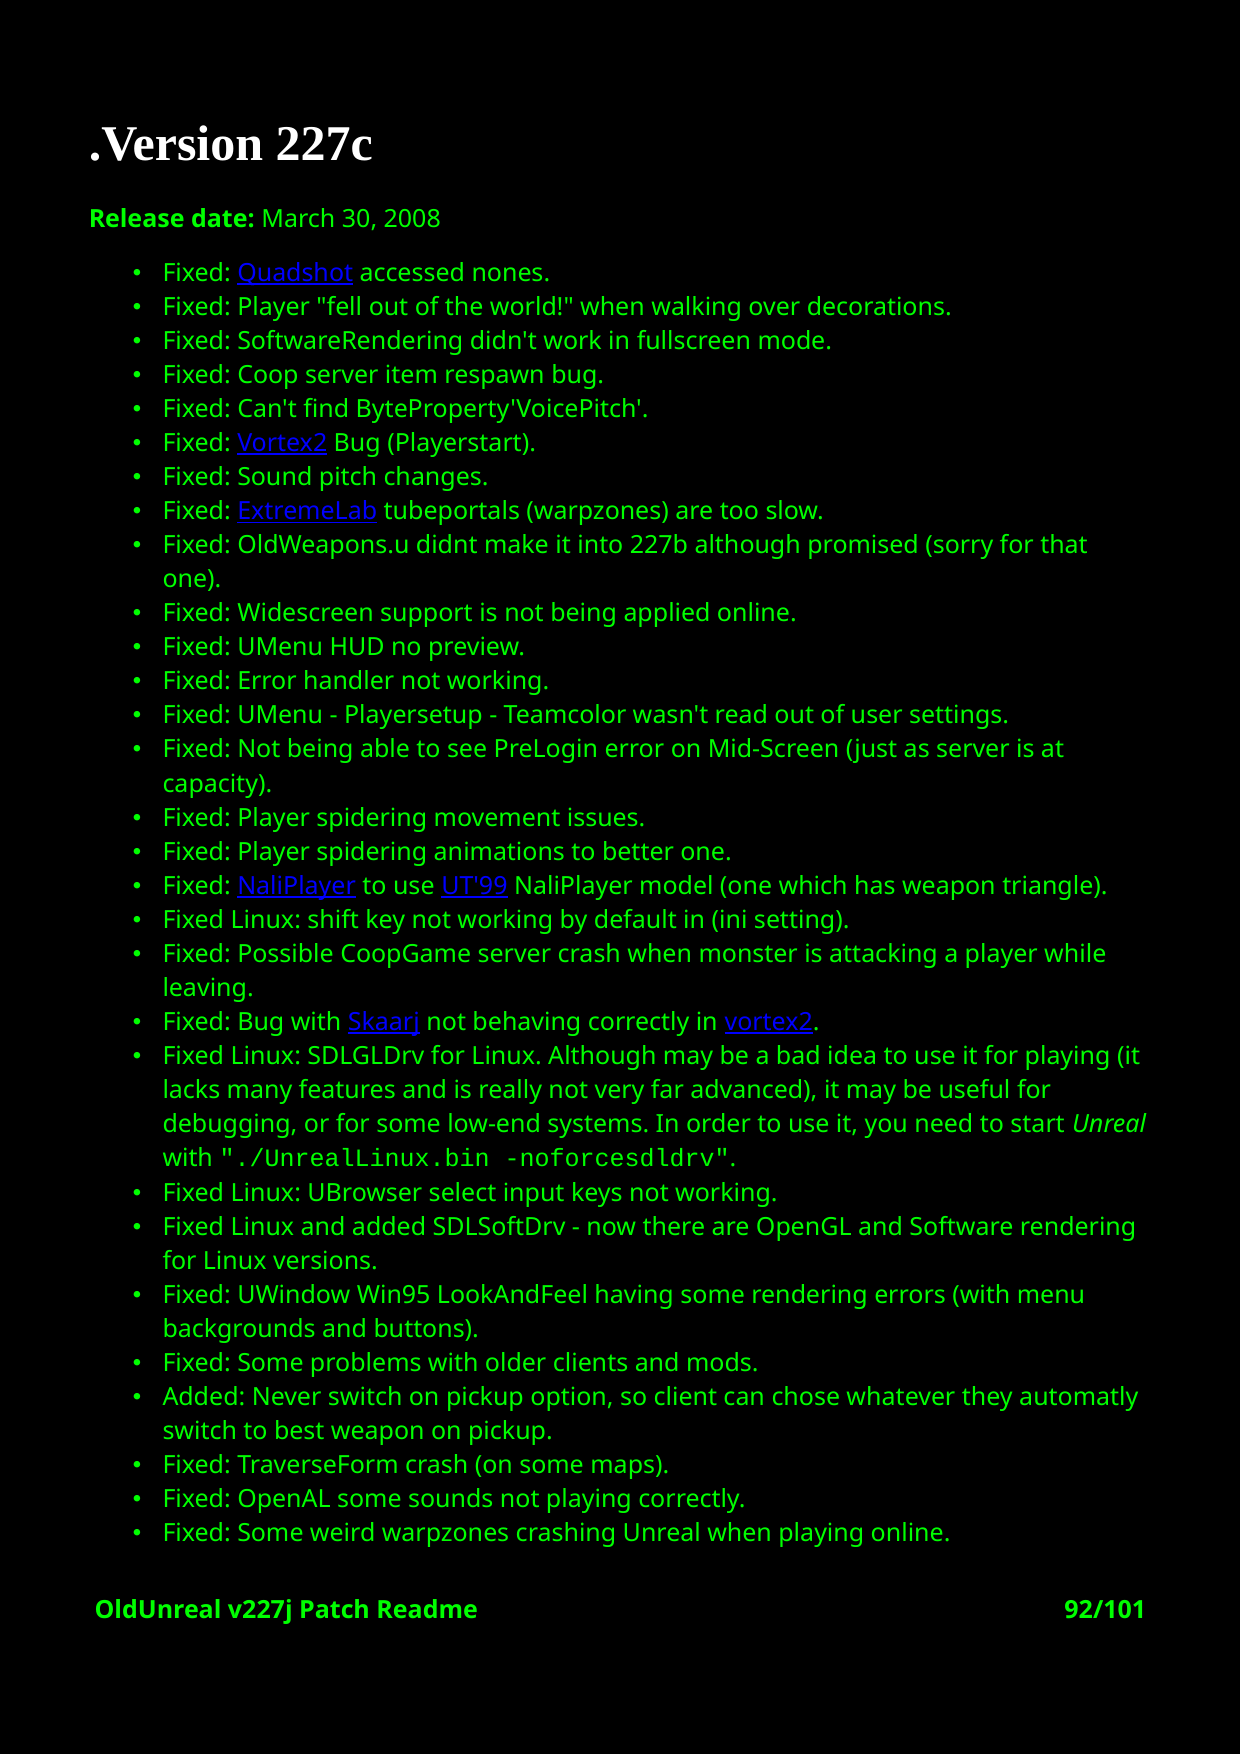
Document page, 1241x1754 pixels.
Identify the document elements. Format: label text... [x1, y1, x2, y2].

list Fixed: SoftwareRendering didn't work in fullscreen mode. [133, 322, 1152, 356]
list Fixed: NaliPlayer to use UT'99 NaliPlayer model (one which has weapon triangle). [133, 867, 1152, 901]
list Fixed: Widescreen support is not being applied online. [133, 595, 1152, 629]
list Fixed: UWindow Win95 LookAndFeel having some rendering errors (with menu backgrounds and buttons). [133, 1276, 1152, 1344]
list Fixed: Player "fell out of the world!" when walking over decorations. [133, 288, 1152, 322]
list Fixed Linux: UBrowser select input keys not working. [133, 1174, 1152, 1208]
list Fixed: OpenAL some sounds not playing correctly. [133, 1481, 1152, 1515]
list Fixed: Can't find ByteProperty'VoicePitch'. [133, 391, 1152, 424]
text Release date: March 30, 2008 [88, 201, 1152, 234]
list Fixed: OldWeapons.u didnt make it into 227b although promised (sorry for that one). [133, 527, 1152, 595]
list Fixed: Not being able to see PreLogin error on Mid-Screen (just as server is at capacity). [133, 731, 1152, 799]
list Added: Never switch on pickup option, so client can chose whatever they automatly switch to best weapon on pickup. [133, 1378, 1152, 1447]
list Fixed Linux: shift key not working by default in (ini setting). [133, 901, 1152, 936]
list Fixed: Quadshot accessed nones. [133, 254, 1152, 288]
subtitle Version 227c [88, 113, 1152, 171]
list Fixed: Player spidering animations to better one. [133, 833, 1152, 867]
list Fixed Linux: SDLGLDrv for Linux. Although may be a bad idea to use it for playing (it lacks many features and is really not very far advanced), it may be useful for debugging, or for some low-end systems. In order to use it, you need to start Unreal with "./UnrealLinux.bin -noforcesdldrv". [133, 1038, 1152, 1174]
list Fixed: Error handler not working. [133, 663, 1152, 697]
list Fixed: Some weird warpzones crashing Unreal when playing online. [133, 1515, 1152, 1549]
list Fixed Linux and added SDLSoftDrv - now there are OpenGL and Software rendering for Linux versions. [133, 1208, 1152, 1276]
list Fixed: Coop server item respawn bug. [133, 356, 1152, 391]
list Fixed: ExtremeLab tubeportals (warpzones) are too slow. [133, 493, 1152, 527]
list Fixed: Player spidering movement issues. [133, 799, 1152, 833]
list Fixed: UMenu - Playersetup - Teamcolor wasn't read out of user settings. [133, 697, 1152, 731]
list Fixed: Vortex2 Bug (Playerstart). [133, 424, 1152, 459]
list Fixed: Sound pitch changes. [133, 459, 1152, 493]
list Fixed: Possible CoopGame server crash when monster is attacking a player while leaving. [133, 936, 1152, 1004]
list Fixed: Bug with Skaarj not behaving correctly in vortex2. [133, 1004, 1152, 1038]
list Fixed: Some problems with older clients and mods. [133, 1344, 1152, 1378]
list Fixed: TraverseForm crash (on some maps). [133, 1447, 1152, 1481]
list Fixed: UMenu HUD no preview. [133, 629, 1152, 663]
